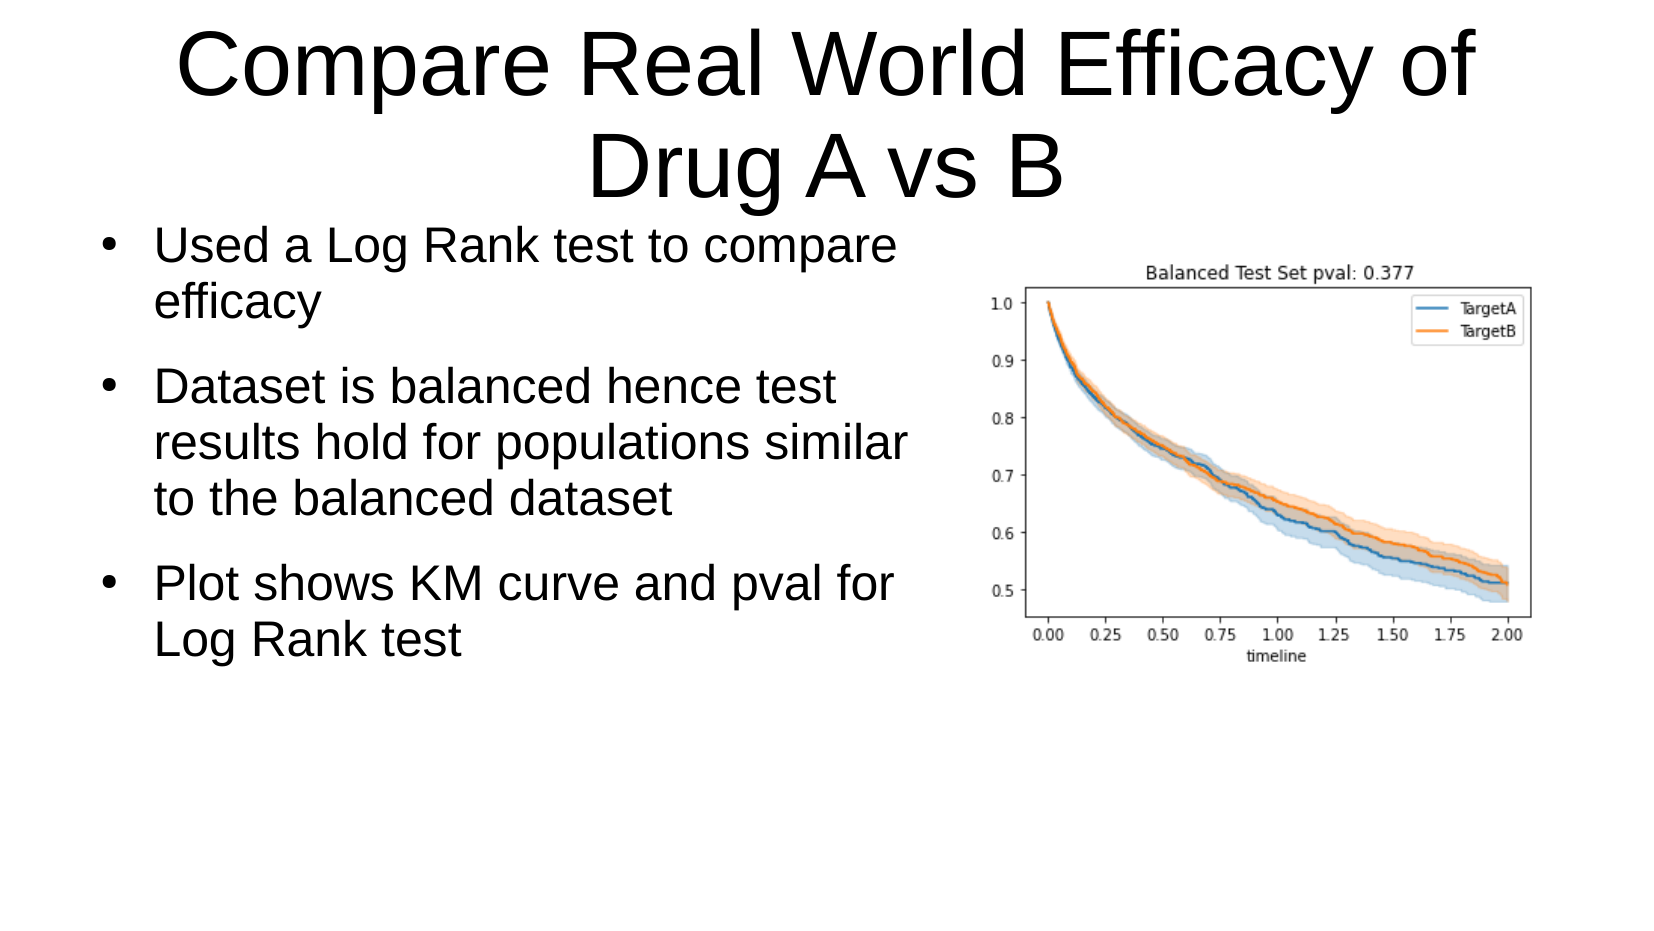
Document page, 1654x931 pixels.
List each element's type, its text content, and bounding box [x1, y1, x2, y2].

title Compare Real World Efficacy of Drug A vs B [82, 12, 1571, 218]
list Used a Log Rank test to compare efficacy Dataset is balanced hence test results hold for populations similar to the balanced dataset Plot shows KM curve and pval for Log Rank test [82, 217, 945, 758]
picture [980, 254, 1541, 674]
